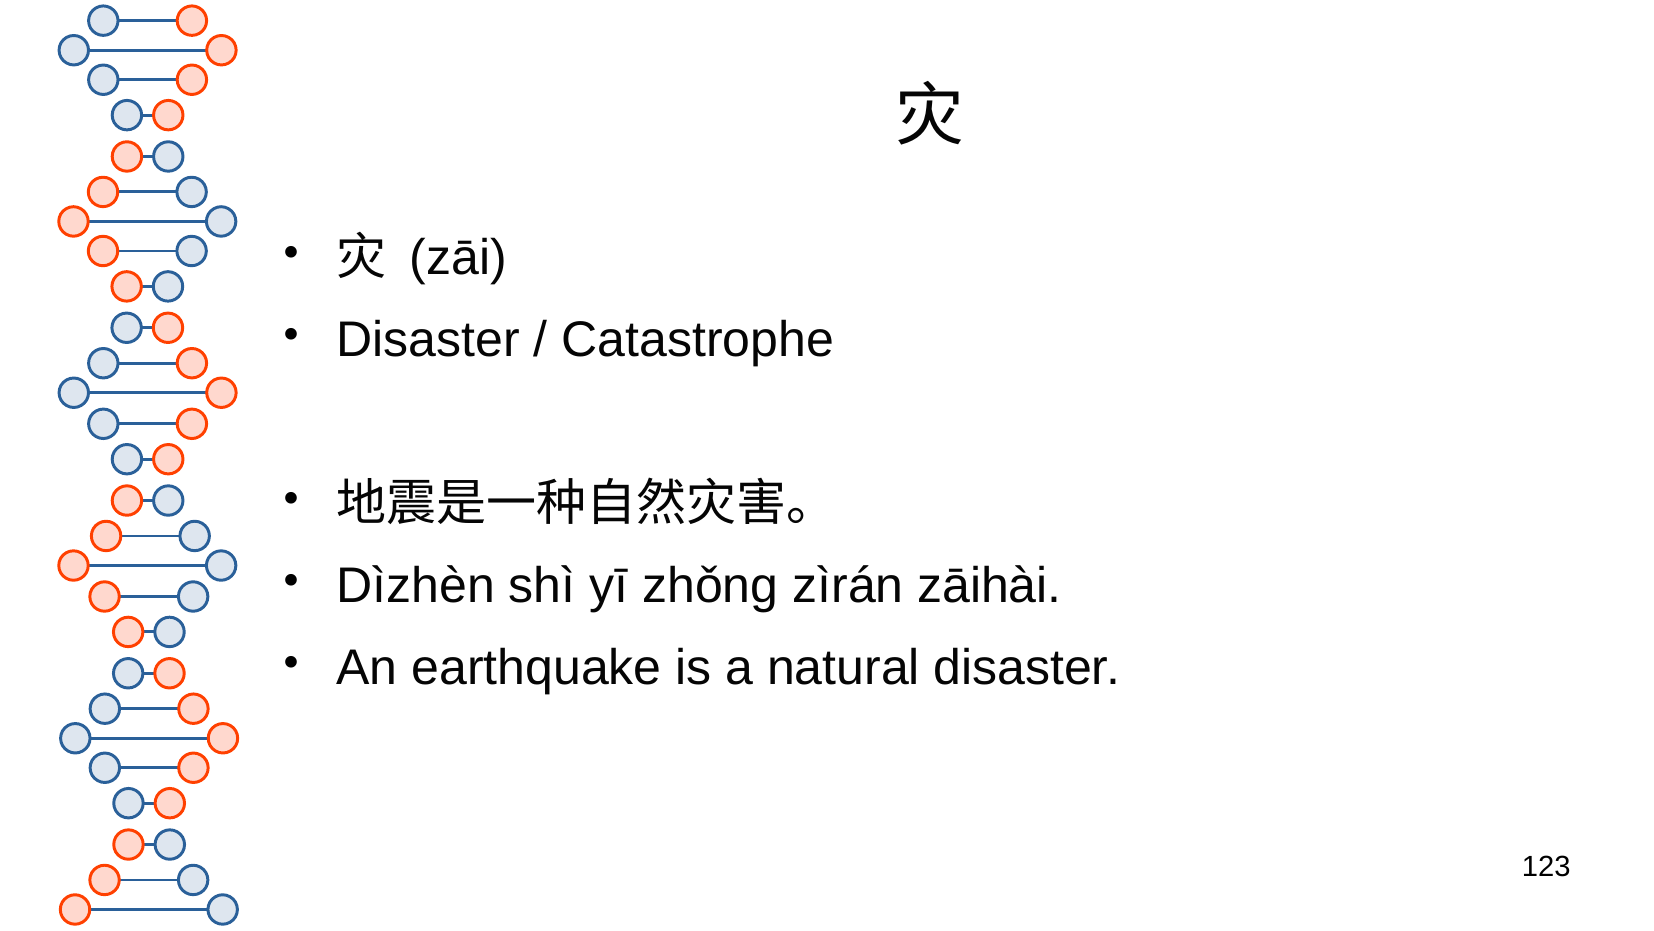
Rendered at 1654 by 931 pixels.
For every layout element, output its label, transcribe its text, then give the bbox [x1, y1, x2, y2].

title 灾 [265, 35, 1595, 189]
list 灾 (zāi) Disaster / Catastrophe 地震是一种自然灾害。 Dìzhèn shì yī zhǒng zìrán zāihài. An earthquake is a natural disaster. [265, 224, 1595, 764]
